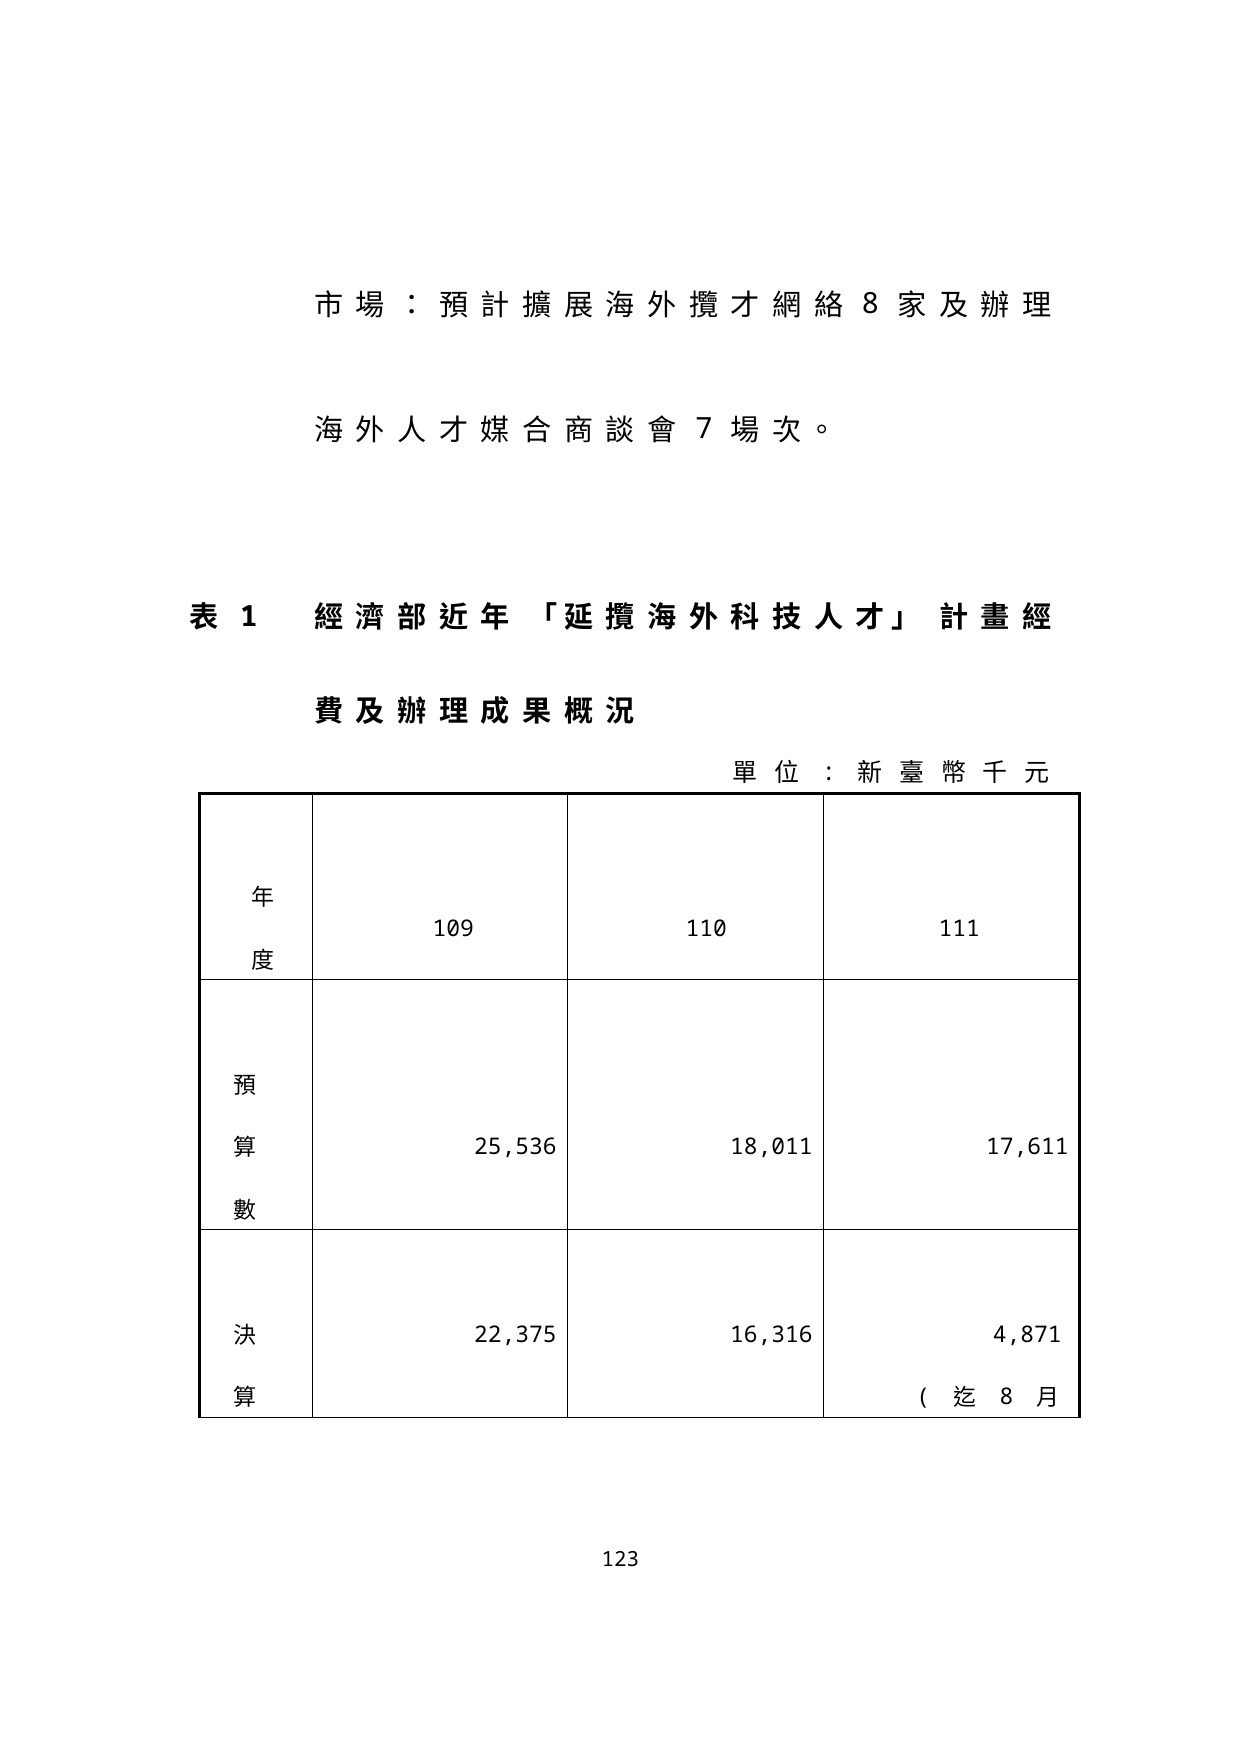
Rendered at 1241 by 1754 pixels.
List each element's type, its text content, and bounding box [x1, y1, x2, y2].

text 市場：預計擴展海外攬才網絡8家及辦理海外人才媒合商談會7場次。 [271, 229, 1058, 479]
table_cell 22,375 [313, 1230, 567, 1417]
table_cell 預算數 [201, 980, 312, 1229]
table_header 110 [568, 795, 823, 979]
text 單位:新臺幣千元 [183, 729, 1058, 792]
table_cell 25,536 [313, 980, 567, 1229]
text 表1 經濟部近年「延攬海外科技人才」計畫經費及辦理成果概況 [183, 542, 1058, 729]
table_cell 17,611 [824, 980, 1078, 1229]
table_header 年度 [201, 795, 312, 979]
table_cell 16,316 [568, 1230, 823, 1417]
table_cell 決算 [201, 1230, 312, 1417]
table_cell 18,011 [568, 980, 823, 1229]
table_header 109 [313, 795, 567, 979]
table_cell 4,871 (迄8月 [824, 1230, 1078, 1417]
table_header 111 [824, 795, 1078, 979]
